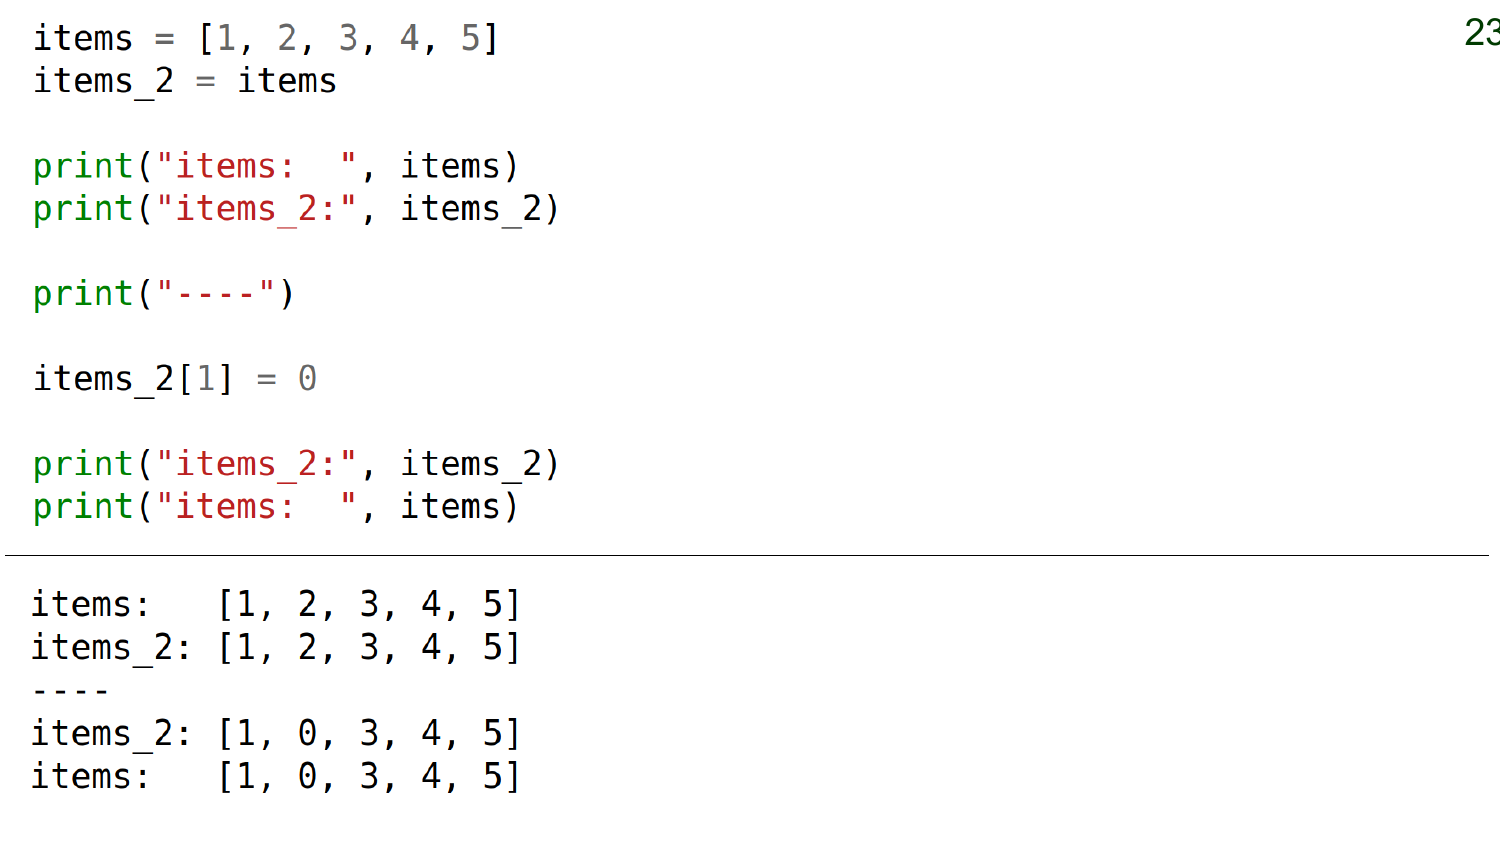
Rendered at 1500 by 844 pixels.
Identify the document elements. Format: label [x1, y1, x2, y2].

picture [23, 576, 532, 804]
picture [24, 11, 570, 532]
